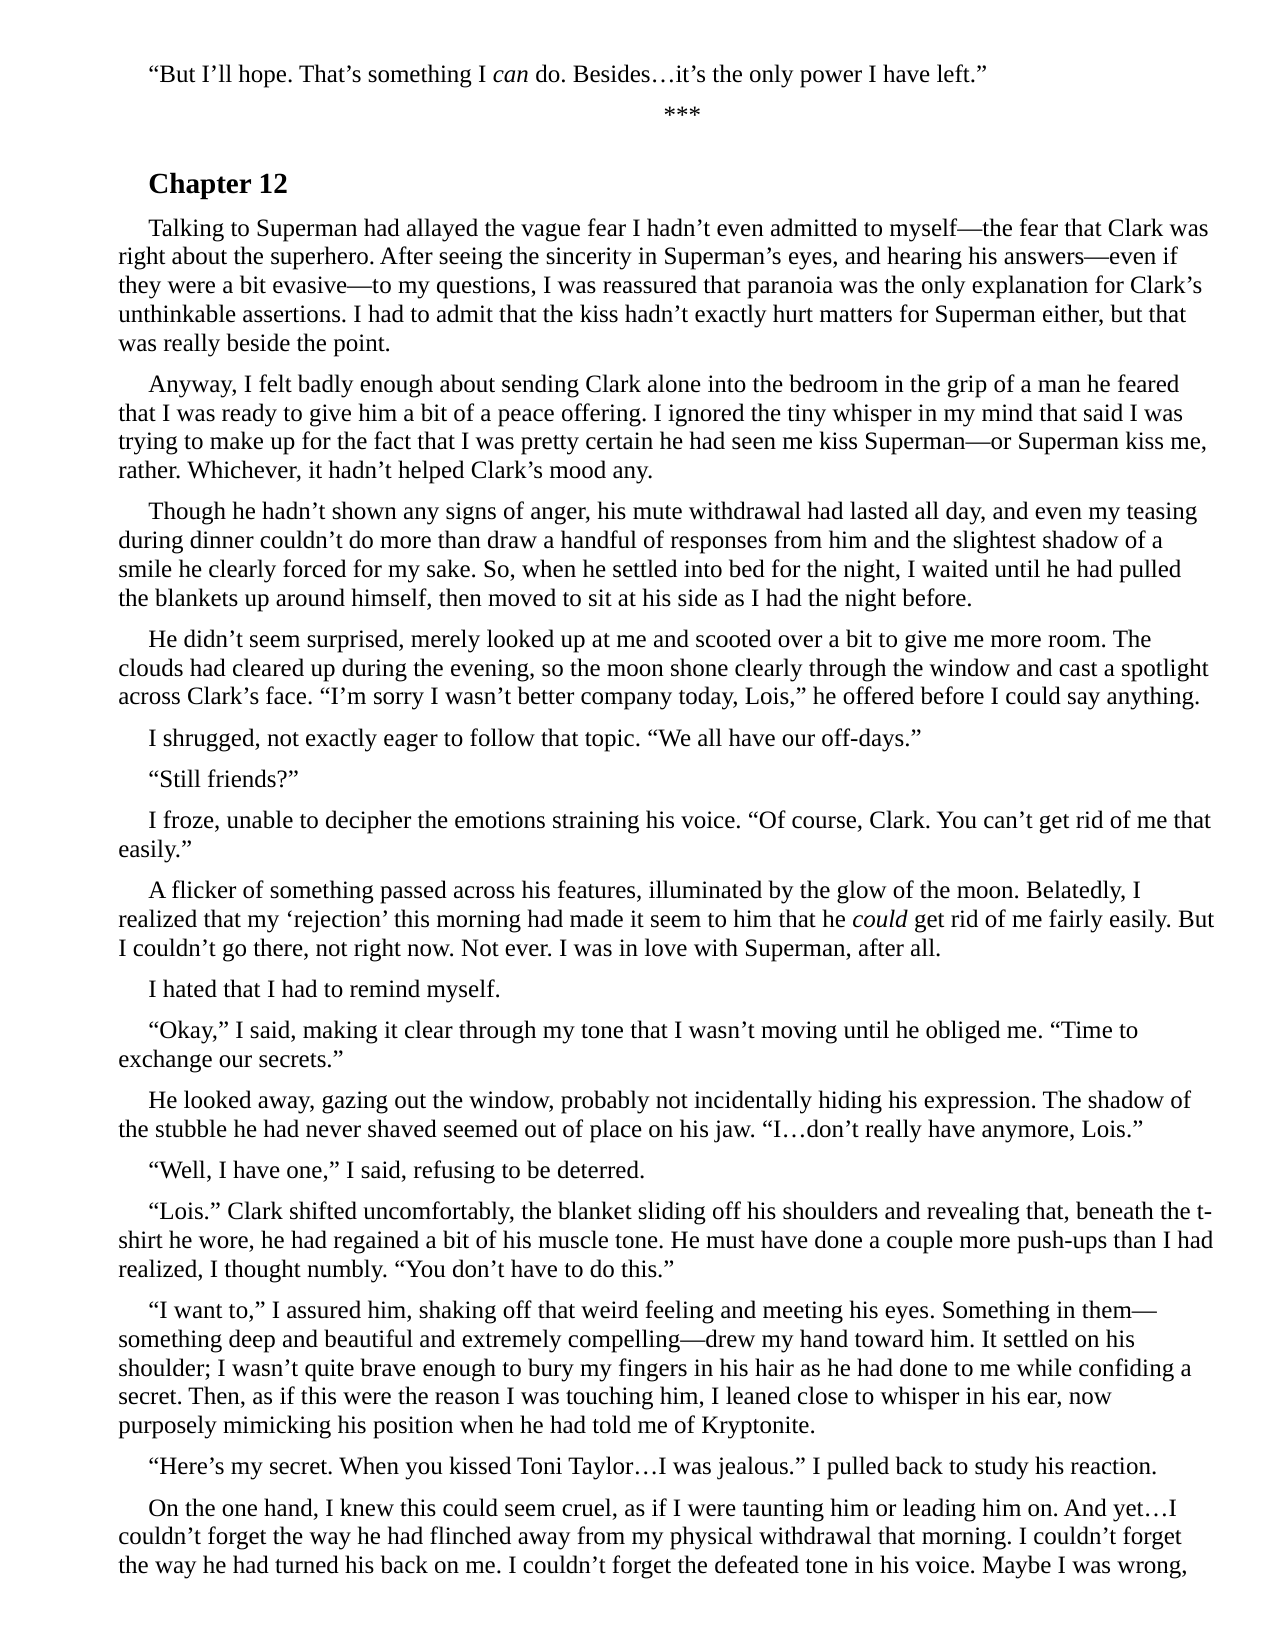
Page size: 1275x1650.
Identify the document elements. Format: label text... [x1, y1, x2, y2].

text He didn’t seem surprised, merely looked up at me and scooted over a bit to give me more room. The clouds had cleared up during the evening, so the moon shone clearly through the window and cast a spotlight across Clark’s face. “I’m sorry I wasn’t better company today, Lois,” he offered before I could say anything. [118, 624, 1216, 710]
text “Still friends?” [118, 764, 1216, 793]
text “Well, I have one,” I said, refusing to be deterred. [118, 1155, 1216, 1184]
text “Okay,” I said, making it clear through my tone that I wasn’t moving until he obliged me. “Time to exchange our secrets.” [118, 1015, 1216, 1073]
text He looked away, gazing out the window, probably not incidentally hiding his expression. The shadow of the stubble he had never shaved seemed out of place on his jaw. “I…don’t really have anymore, Lois.” [118, 1085, 1216, 1143]
text *** [118, 100, 1216, 129]
text I shrugged, not exactly eager to follow that topic. “We all have our off-days.” [118, 723, 1216, 751]
text Though he hadn’t shown any signs of anger, his mute withdrawal had lasted all day, and even my teasing during dinner couldn’t do more than draw a handful of responses from him and the slightest shadow of a smile he clearly forced for my sake. So, when he settled into bed for the night, I waited until he had pulled the blankets up around himself, then moved to sit at his side as I had the night before. [118, 496, 1216, 611]
text On the one hand, I knew this could seem cruel, as if I were taunting him or leading him on. And yet…I couldn’t forget the way he had flinched away from my physical withdrawal that morning. I couldn’t forget the way he had turned his back on me. I couldn’t forget the defeated tone in his voice. Maybe I was wrong, [118, 1493, 1216, 1579]
subtitle Chapter 12 [118, 167, 1216, 200]
text “Here’s my secret. When you kissed Toni Taylor…I was jealous.” I pulled back to study his reaction. [118, 1451, 1216, 1480]
text “I want to,” I assured him, shaking off that weird feeling and meeting his eyes. Something in them—something deep and beautiful and extremely compelling—drew my hand toward him. It settled on his shoulder; I wasn’t quite brave enough to bury my fingers in his hair as he had done to me while confiding a secret. Then, as if this were the reason I was touching him, I leaned close to whisper in his ear, now purposely mimicking his position when he had told me of Kryptonite. [118, 1295, 1216, 1439]
text Anyway, I felt badly enough about sending Clark alone into the bedroom in the grip of a man he feared that I was ready to give him a bit of a peace offering. I ignored the tiny whisper in my mind that said I was trying to make up for the fact that I was pretty certain he had seen me kiss Superman—or Superman kiss me, rather. Whichever, it hadn’t helped Clark’s mood any. [118, 369, 1216, 484]
text “But I’ll hope. That’s something I can do. Besides…it’s the only power I have left.” [118, 59, 1216, 88]
text I froze, unable to decipher the emotions straining his voice. “Of course, Clark. You can’t get rid of me that easily.” [118, 805, 1216, 863]
text Talking to Superman had allayed the vague fear I hadn’t even admitted to myself—the fear that Clark was right about the superhero. After seeing the sincerity in Superman’s eyes, and hearing his answers—even if they were a bit evasive—to my questions, I was reassured that paranoia was the only explanation for Clark’s unthinkable assertions. I had to admit that the kiss hadn’t exactly hurt matters for Superman either, but that was really beside the point. [118, 213, 1216, 356]
text A flicker of something passed across his features, illuminated by the glow of the moon. Belatedly, I realized that my ‘rejection’ this morning had made it seem to him that he could get rid of me fairly easily. But I couldn’t go there, not right now. Not ever. I was in love with Superman, after all. [118, 875, 1216, 961]
text I hated that I had to remind myself. [118, 974, 1216, 1003]
text “Lois.” Clark shifted uncomfortably, the blanket sliding off his shoulders and revealing that, beneath the t-shirt he wore, he had regained a bit of his muscle tone. He must have done a couple more push-ups than I had realized, I thought numbly. “You don’t have to do this.” [118, 1196, 1216, 1283]
